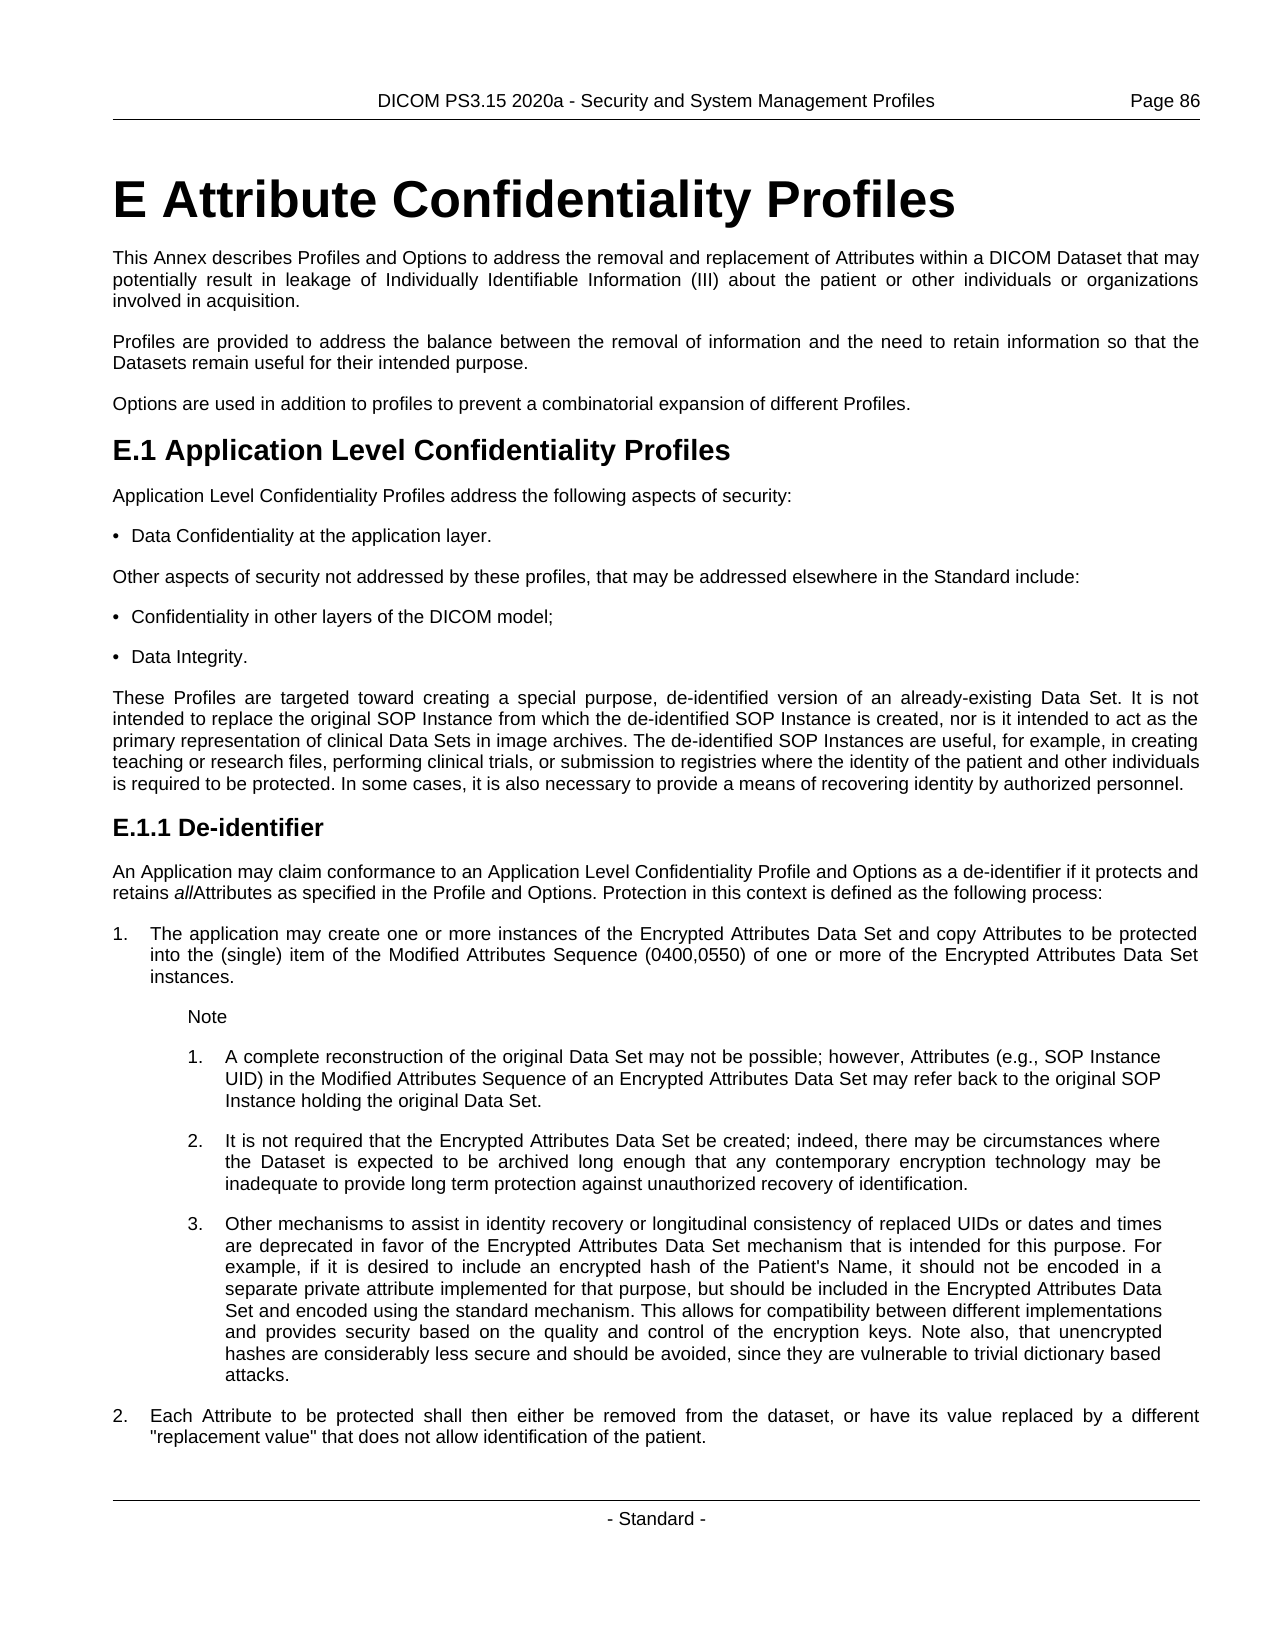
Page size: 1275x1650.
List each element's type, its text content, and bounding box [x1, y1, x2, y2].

text • Data Integrity. [112, 646, 1200, 668]
text Profiles are provided to address the balance between the removal of information and the need to retain information so that the Datasets remain useful for their intended purpose. [112, 331, 1200, 374]
text An Application may claim conformance to an Application Level Confidentiality Profile and Options as a de-identifier if it protects and retains allAttributes as specified in the Profile and Options. Protection in this context is defined as the following process: [112, 861, 1200, 904]
text Application Level Confidentiality Profiles address the following aspects of security: [112, 485, 1200, 507]
text • Data Confidentiality at the application layer. [112, 525, 1200, 547]
text 2. It is not required that the Encrypted Attributes Data Set be created; indeed, there may be circumstances where the Dataset is expected to be archived long enough that any contemporary encryption technology may be inadequate to provide long term protection against unauthorized recovery of identification. [187, 1130, 1162, 1194]
text 2. Each Attribute to be protected shall then either be removed from the dataset, or have its value replaced by a different "replacement value" that does not allow identification of the patient. [112, 1404, 1200, 1447]
text • Confidentiality in other layers of the DICOM model; [112, 606, 1200, 627]
text E.1 Application Level Confidentiality Profiles [112, 433, 1200, 466]
text E.1.1 De-identifier [112, 813, 1200, 842]
text Options are used in addition to profiles to prevent a combinatorial expansion of different Profiles. [112, 392, 1200, 414]
text 1. The application may create one or more instances of the Encrypted Attributes Data Set and copy Attributes to be protected into the (single) item of the Modified Attributes Sequence (0400,0550) of one or more of the Encrypted Attributes Data Set instances. [112, 922, 1200, 987]
text These Profiles are targeted toward creating a special purpose, de-identified version of an already-existing Data Set. It is not intended to replace the original SOP Instance from which the de-identified SOP Instance is created, nor is it intended to act as the primary representation of clinical Data Sets in image archives. The de-identified SOP Instances are useful, for example, in creating teaching or research files, performing clinical trials, or submission to registries where the identity of the patient and other individuals is required to be protected. In some cases, it is also necessary to provide a means of recovering identity by authorized personnel. [112, 687, 1200, 794]
text E Attribute Confidentiality Profiles [112, 169, 1200, 228]
text Note [187, 1006, 1162, 1027]
text 1. A complete reconstruction of the original Data Set may not be possible; however, Attributes (e.g., SOP Instance UID) in the Modified Attributes Sequence of an Encrypted Attributes Data Set may refer back to the original SOP Instance holding the original Data Set. [187, 1046, 1162, 1111]
text This Annex describes Profiles and Options to address the removal and replacement of Attributes within a DICOM Dataset that may potentially result in leakage of Individually Identifiable Information (III) about the patient or other individuals or organizations involved in acquisition. [112, 247, 1200, 312]
text Other aspects of security not addressed by these profiles, that may be addressed elsewhere in the Standard include: [112, 566, 1200, 587]
text 3. Other mechanisms to assist in identity recovery or longitudinal consistency of replaced UIDs or dates and times are deprecated in favor of the Encrypted Attributes Data Set mechanism that is intended for this purpose. For example, if it is desired to include an encrypted hash of the Patient's Name, it should not be encoded in a separate private attribute implemented for that purpose, but should be included in the Encrypted Attributes Data Set and encoded using the standard mechanism. This allows for compatibility between different implementations and provides security based on the quality and control of the encryption keys. Note also, that unencrypted hashes are considerably less secure and should be avoided, since they are vulnerable to trivial dictionary based attacks. [187, 1213, 1162, 1386]
